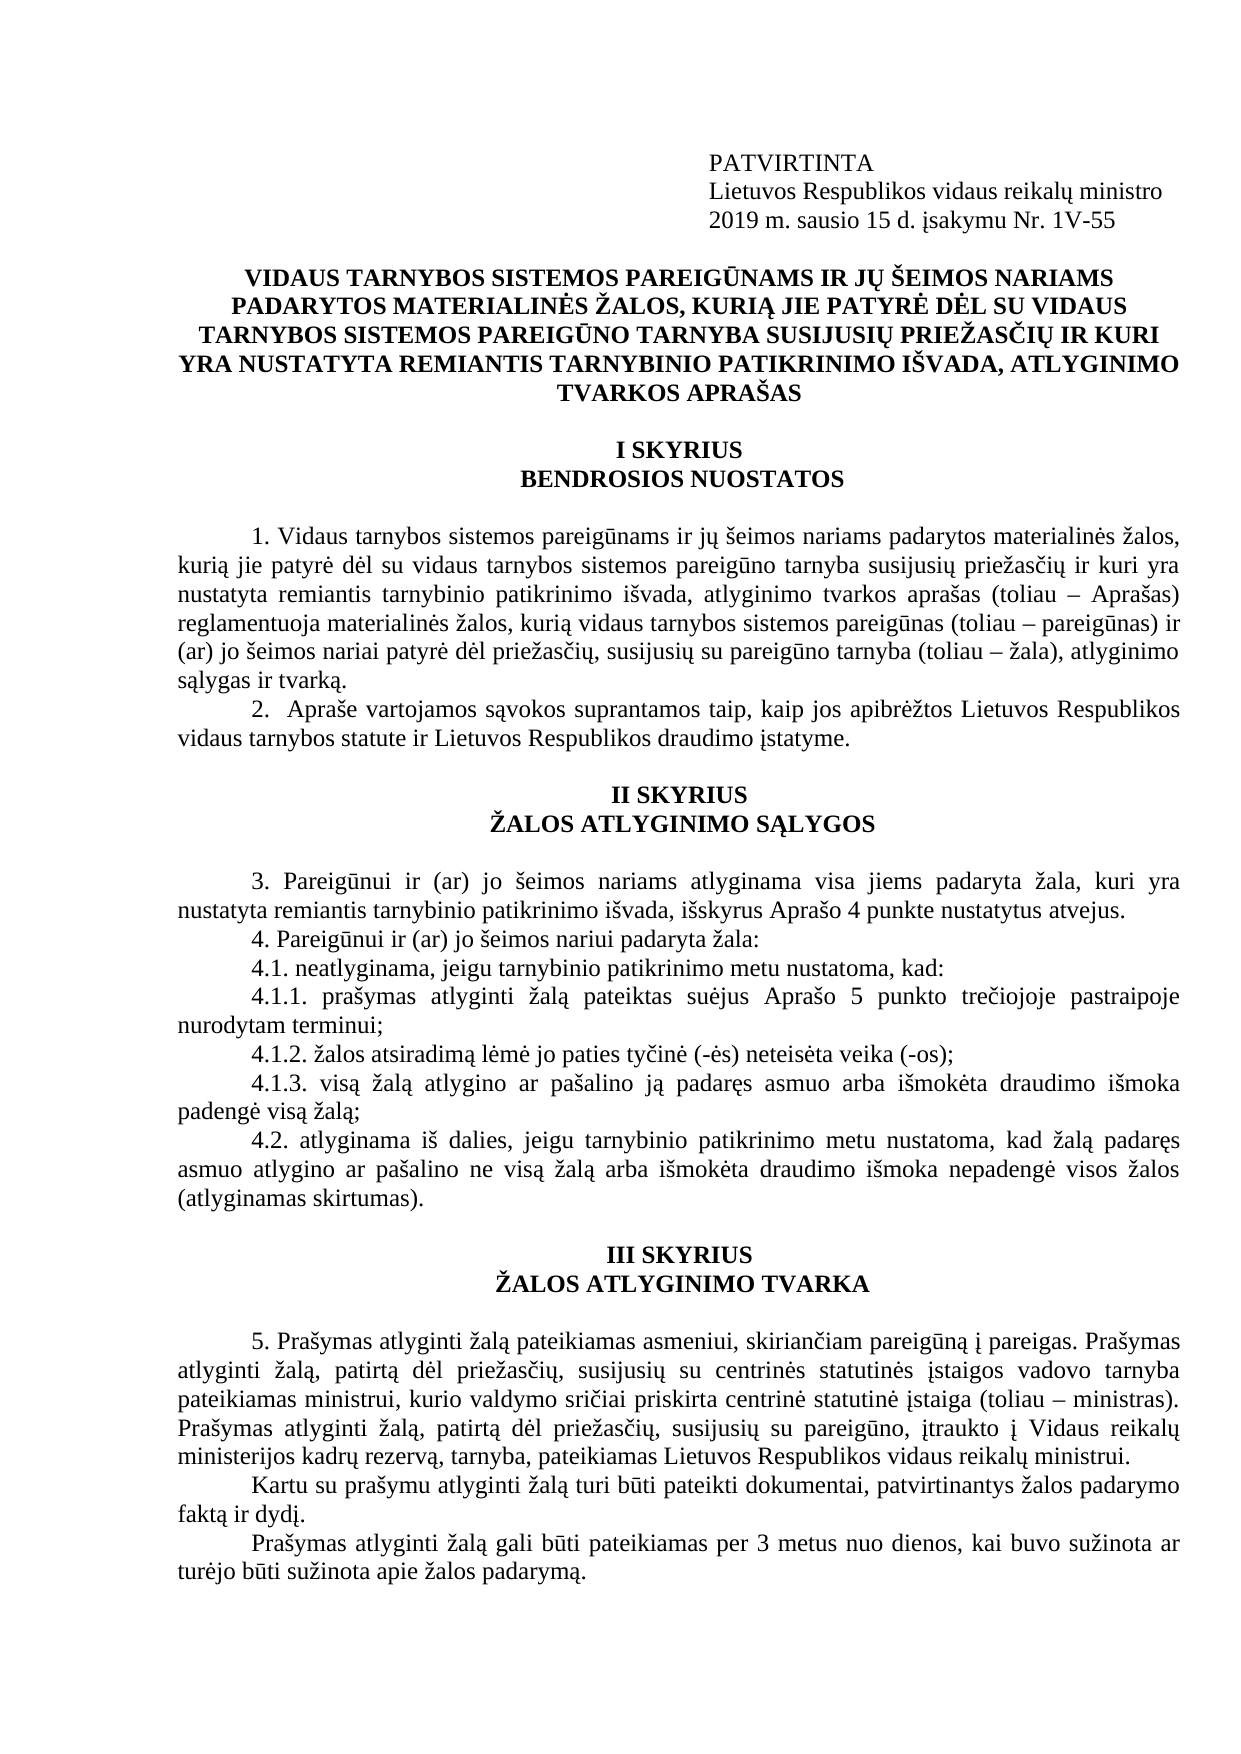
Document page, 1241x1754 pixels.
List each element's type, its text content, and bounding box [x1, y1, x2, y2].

text 2019 m. sausio 15 d. įsakymu Nr. 1V-55 [709, 205, 1181, 234]
text PATVIRTINTA [709, 148, 1181, 176]
text 4. Pareigūnui ir (ar) jo šeimos nariui padaryta žala: [177, 924, 1181, 953]
text BENDROSIOS NUOSTATOS [177, 464, 1181, 493]
text 4.1.3. visą žalą atlygino ar pašalino ją padaręs asmuo arba išmokėta draudimo išmoka padengė visą žalą; [177, 1068, 1181, 1125]
text ŽALOS ATLYGINIMO SĄLYGOS [177, 809, 1181, 838]
text 1. Vidaus tarnybos sistemos pareigūnams ir jų šeimos nariams padarytos materialinės žalos, kurią jie patyrė dėl su vidaus tarnybos sistemos pareigūno tarnyba susijusių priežasčių ir kuri yra nustatyta remiantis tarnybinio patikrinimo išvada, atlyginimo tvarkos aprašas (toliau – Aprašas) reglamentuoja materialinės žalos, kurią vidaus tarnybos sistemos pareigūnas (toliau – pareigūnas) ir (ar) jo šeimos nariai patyrė dėl priežasčių, susijusių su pareigūno tarnyba (toliau – žala), atlyginimo sąlygas ir tvarką. [177, 521, 1181, 694]
text I SKYRIUS [177, 435, 1181, 464]
text 4.1. neatlyginama, jeigu tarnybinio patikrinimo metu nustatoma, kad: [177, 953, 1181, 981]
text III SKYRIUS [177, 1240, 1181, 1269]
text Kartu su prašymu atlyginti žalą turi būti pateikti dokumentai, patvirtinantys žalos padarymo faktą ir dydį. [177, 1470, 1181, 1528]
text 3. Pareigūnui ir (ar) jo šeimos nariams atlyginama visa jiems padaryta žala, kuri yra nustatyta remiantis tarnybinio patikrinimo išvada, išskyrus Aprašo 4 punkte nustatytus atvejus. [177, 866, 1181, 924]
text ŽALOS ATLYGINIMO TVARKA [177, 1269, 1181, 1298]
text 2. Apraše vartojamos sąvokos suprantamos taip, kaip jos apibrėžtos Lietuvos Respublikos vidaus tarnybos statute ir Lietuvos Respublikos draudimo įstatyme. [177, 694, 1181, 751]
text Lietuvos Respublikos vidaus reikalų ministro [709, 176, 1181, 205]
text 4.2. atlyginama iš dalies, jeigu tarnybinio patikrinimo metu nustatoma, kad žalą padaręs asmuo atlygino ar pašalino ne visą žalą arba išmokėta draudimo išmoka nepadengė visos žalos (atlyginamas skirtumas). [177, 1125, 1181, 1211]
text 4.1.1. prašymas atlyginti žalą pateiktas suėjus Aprašo 5 punkto trečiojoje pastraipoje nurodytam terminui; [177, 981, 1181, 1039]
text II SKYRIUS [177, 780, 1181, 809]
text 5. Prašymas atlyginti žalą pateikiamas asmeniui, skiriančiam pareigūną į pareigas. Prašymas atlyginti žalą, patirtą dėl priežasčių, susijusių su centrinės statutinės įstaigos vadovo tarnyba pateikiamas ministrui, kurio valdymo sričiai priskirta centrinė statutinė įstaiga (toliau – ministras). Prašymas atlyginti žalą, patirtą dėl priežasčių, susijusių su pareigūno, įtraukto į Vidaus reikalų ministerijos kadrų rezervą, tarnyba, pateikiamas Lietuvos Respublikos vidaus reikalų ministrui. [177, 1326, 1181, 1470]
text VIDAUS TARNYBOS SISTEMOS PAREIGŪNAMS IR JŲ šeimos nariams padarytOS materialinĖS žalOS, kurią jie patyrė dėl su VIDAUS TARNYBOS SISTEMOS pareigūno tarnyba SUSIJUSIŲ PRIEŽASČIŲ ir kuri yra nustatyta remiantis tarnybinio patikrinimo išvada, ATLYGINIMO tvarkos aprašas [177, 263, 1181, 406]
text 4.1.2. žalos atsiradimą lėmė jo paties tyčinė (-ės) neteisėta veika (-os); [177, 1039, 1181, 1068]
text Prašymas atlyginti žalą gali būti pateikiamas per 3 metus nuo dienos, kai buvo sužinota ar turėjo būti sužinota apie žalos padarymą. [177, 1528, 1181, 1585]
